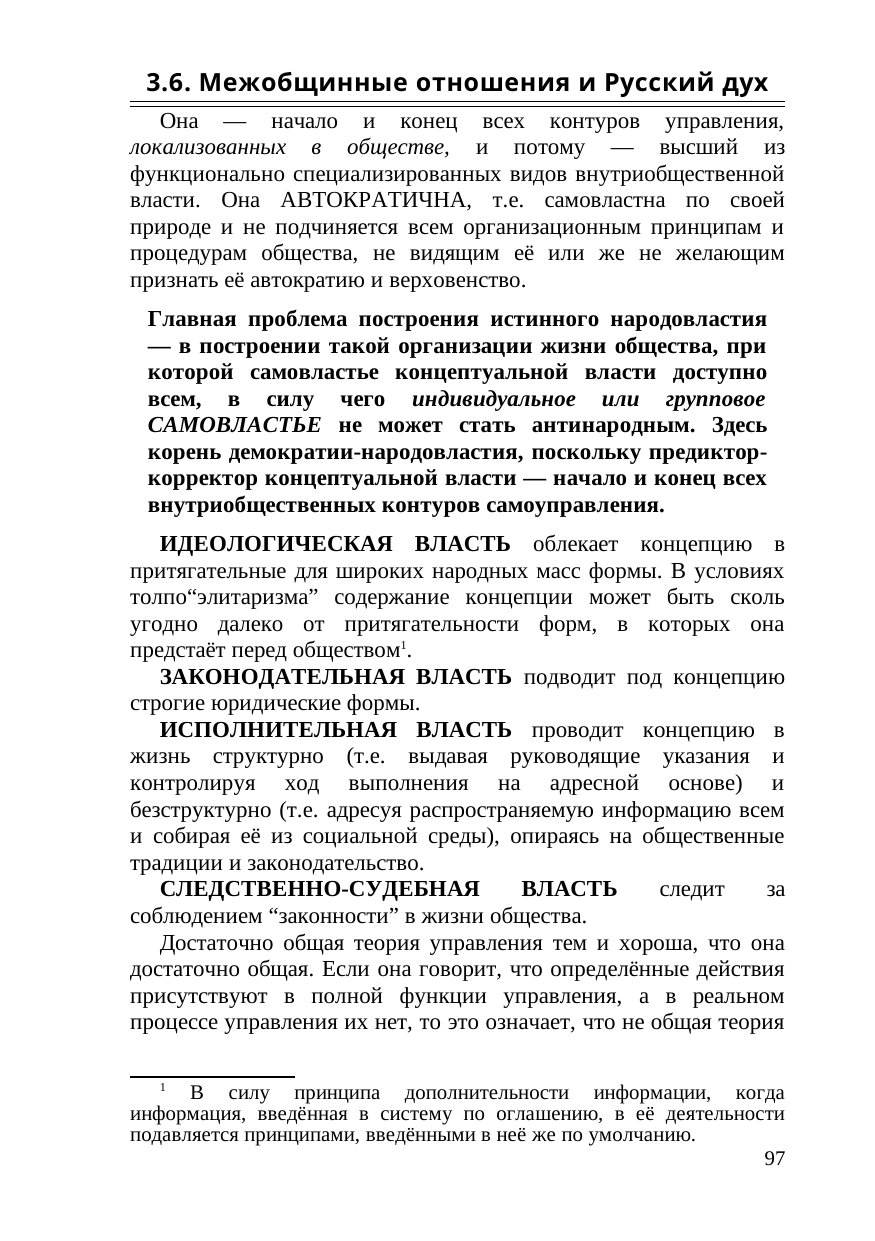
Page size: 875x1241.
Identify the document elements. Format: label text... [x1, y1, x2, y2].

text Она — начало и конец всех контуров управления, локализованных в обществе, и потому — высший из функционально специализированных видов внутриобщественной власти. Она АВТОКРАТИЧНА, т.е. самовластна по своей природе и не подчиняется всем организационным принципам и процедурам общества, не видящим её или же не желающим признать её автократию и верховенство. [130, 107, 785, 292]
text СЛЕДСТВЕННО-СУДЕБНАЯ ВЛАСТЬ следит за соблюдением “законности” в жизни общества. [130, 875, 785, 928]
text В силу принципа дополнительности информации, когда информация, введённая в систему по оглашению, в её деятельности подавляется принципами, введёнными в неё же по умолчанию. [130, 1083, 785, 1145]
text ИДЕОЛОГИЧЕСКАЯ ВЛАСТЬ облекает концепцию в притягательные для широких народных масс формы. В условиях толпо­“элитаризма” содержание концепции может быть сколь угодно далеко от притягательности форм, в которых она предстаёт перед обществом. [130, 530, 785, 663]
text ИСПОЛНИТЕЛЬНАЯ ВЛАСТЬ проводит концепцию в жизнь структурно (т.е. выдавая руководящие указания и контролируя ход выполнения на адресной основе) и безструктурно (т.е. адресуя распространяемую информацию всем и собирая её из социальной среды), опираясь на общественные традиции и законодательство. [130, 716, 785, 875]
text Главная проблема построения истинного народовластия — в построении такой организации жизни общества, при которой самовластье концептуальной власти доступно всем, в силу чего индивидуальное или групповое САМОВЛАСТЬЕ не может стать антинародным. Здесь корень демократии-народовластия, поскольку предиктор-корректор концептуальной власти — начало и конец всех внутриобщественных контуров самоуправления. [148, 305, 768, 517]
text Достаточно общая теория управления тем и хороша, что она достаточно общая. Если она говорит, что определённые действия присутствуют в полной функции управления, а в реальном процессе управления их нет, то это означает, что не общая теория [130, 928, 785, 1034]
text ЗАКОНОДАТЕЛЬНАЯ ВЛАСТЬ подводит под концепцию строгие юридические формы. [130, 663, 785, 716]
